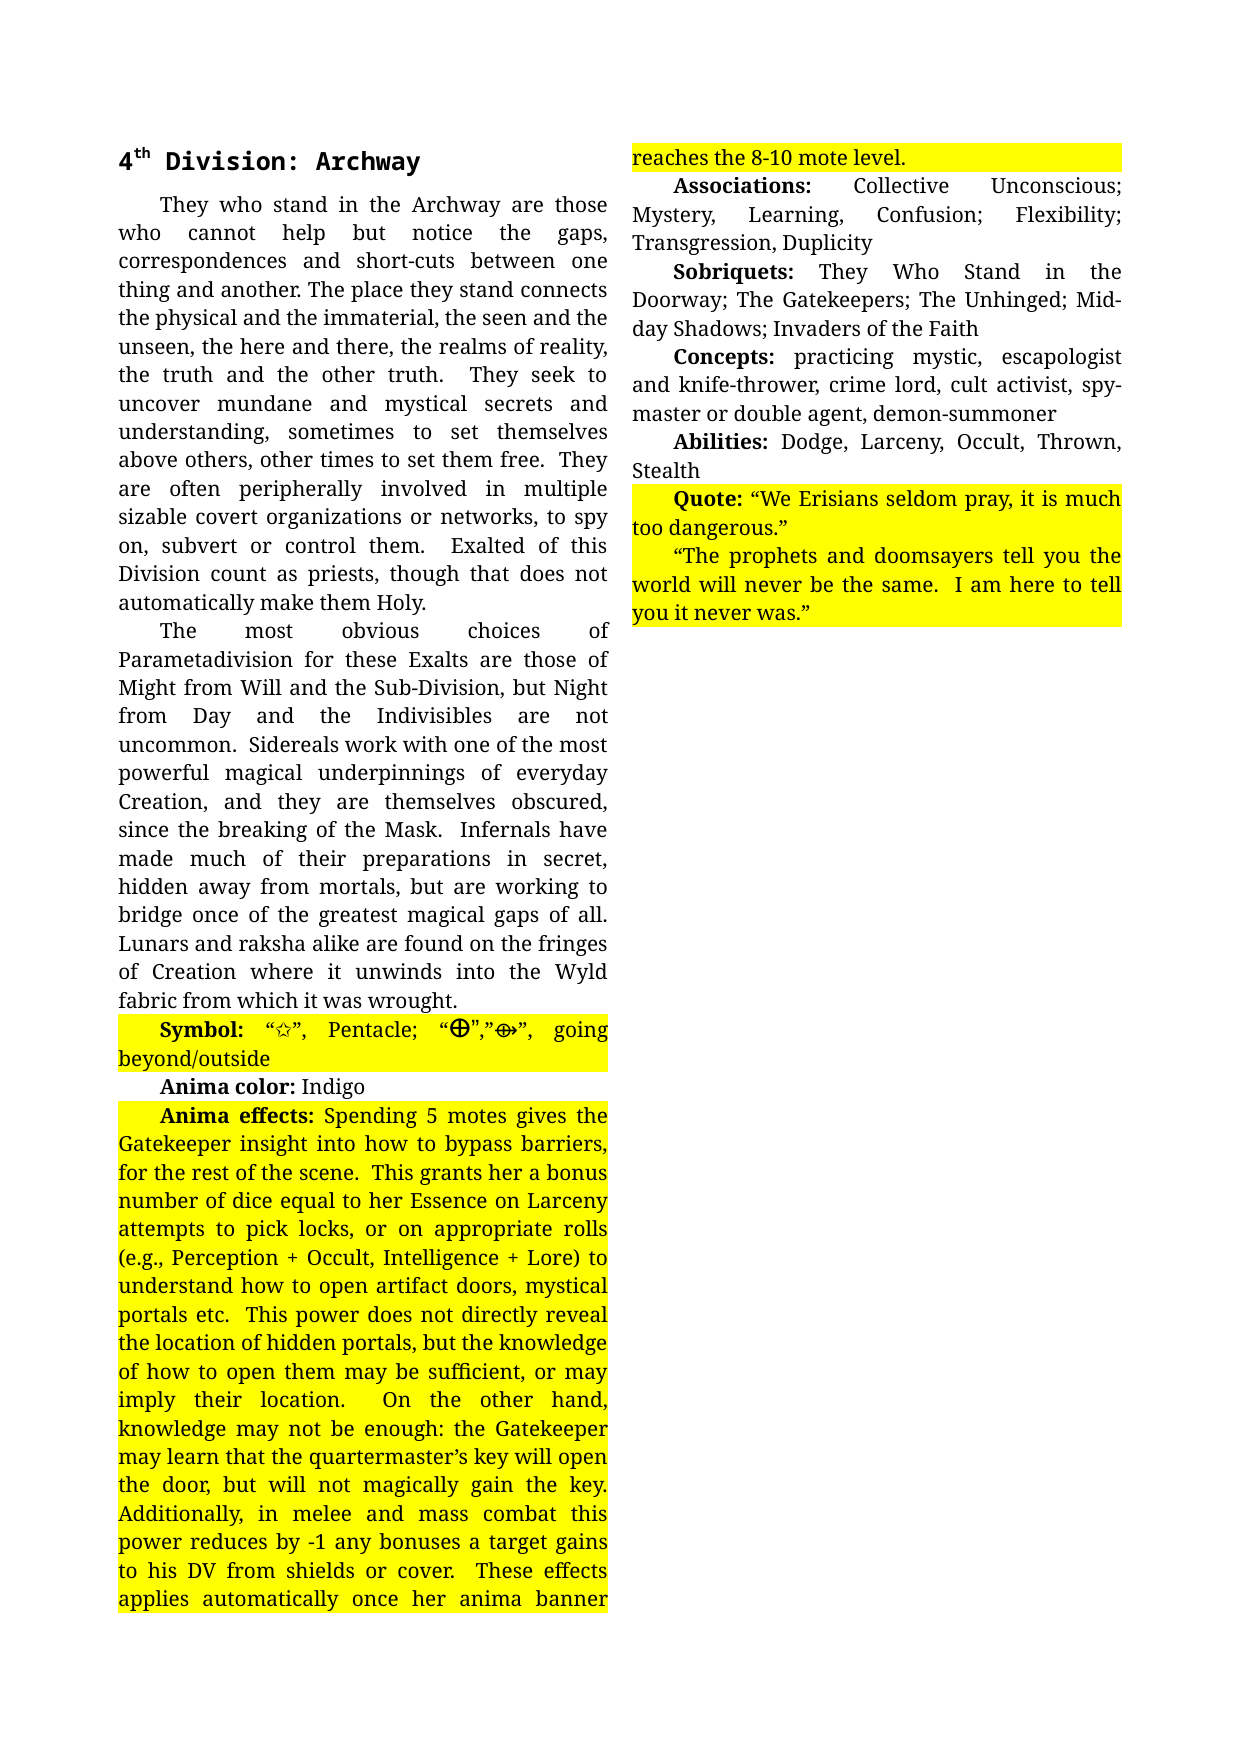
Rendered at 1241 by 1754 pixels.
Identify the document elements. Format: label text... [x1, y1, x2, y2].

text Abilities: Dodge, Larceny, Occult, Thrown, Stealth [632, 427, 1122, 484]
text Associations: Collective Unconscious; Mystery, Learning, Confusion; Flexibility; Transgression, Duplicity [632, 172, 1122, 257]
text They who stand in the Archway are those who cannot help but notice the gaps, correspondences and short-cuts between one thing and another. The place they stand connects the physical and the immaterial, the seen and the unseen, the here and there, the realms of reality, the truth and the other truth. They seek to uncover mundane and mystical secrets and understanding, sometimes to set themselves above others, other times to set them free. They are often peripherally involved in multiple sizable covert organizations or networks, to spy on, subvert or control them. Exalted of this Division count as priests, though that does not automatically make them Holy. [118, 190, 608, 616]
subtitle 4th Division: Archway [118, 143, 608, 177]
text Concepts: practicing mystic, escapologist and knife-thrower, crime lord, cult activist, spy-master or double agent, demon-summoner [632, 342, 1122, 427]
text Quote: “We Erisians seldom pray, it is much too dangerous.” [632, 484, 1122, 541]
text reaches the 8-10 mote level. [632, 143, 1122, 172]
text Anima effects: Spending 5 motes gives the Gatekeeper insight into how to bypass barriers, for the rest of the scene. This grants her a bonus number of dice equal to her Essence on Larceny attempts to pick locks, or on appropriate rolls (e.g., Perception + Occult, Intelligence + Lore) to understand how to open artifact doors, mystical portals etc. This power does not directly reveal the location of hidden portals, but the knowledge of how to open them may be sufficient, or may imply their location. On the other hand, knowledge may not be enough: the Gatekeeper may learn that the quartermaster’s key will open the door, but will not magically gain the key. Additionally, in melee and mass combat this power reduces by -1 any bonuses a target gains to his DV from shields or cover. These effects applies automatically once her anima banner [118, 1101, 608, 1613]
text Anima color: Indigo [118, 1072, 608, 1101]
text The most obvious choices of Parametadivision for these Exalts are those of Might from Will and the Sub-Division, but Night from Day and the Indivisi­bles are not uncommon. Sidereals work with one of the most powerful magical underpinnings of everyday Creation, and they are themselves obscured, since the breaking of the Mask. Infernals have made much of their preparations in secret, hidden away from mortals, but are working to bridge once of the greatest magical gaps of all. Lunars and raksha alike are found on the fringes of Creation where it unwinds into the Wyld fabric from which it was wrought. [118, 616, 608, 1014]
text Symbol: “✩”, Pentacle; “ⴲ”,”⟴”, going beyond/outside [118, 1014, 608, 1072]
text “The prophets and doomsayers tell you the world will never be the same. I am here to tell you it never was.” [632, 541, 1122, 627]
text Sobriquets: They Who Stand in the Doorway; The Gatekeepers; The Unhinged; Mid-day Shadows; Invaders of the Faith [632, 257, 1122, 342]
